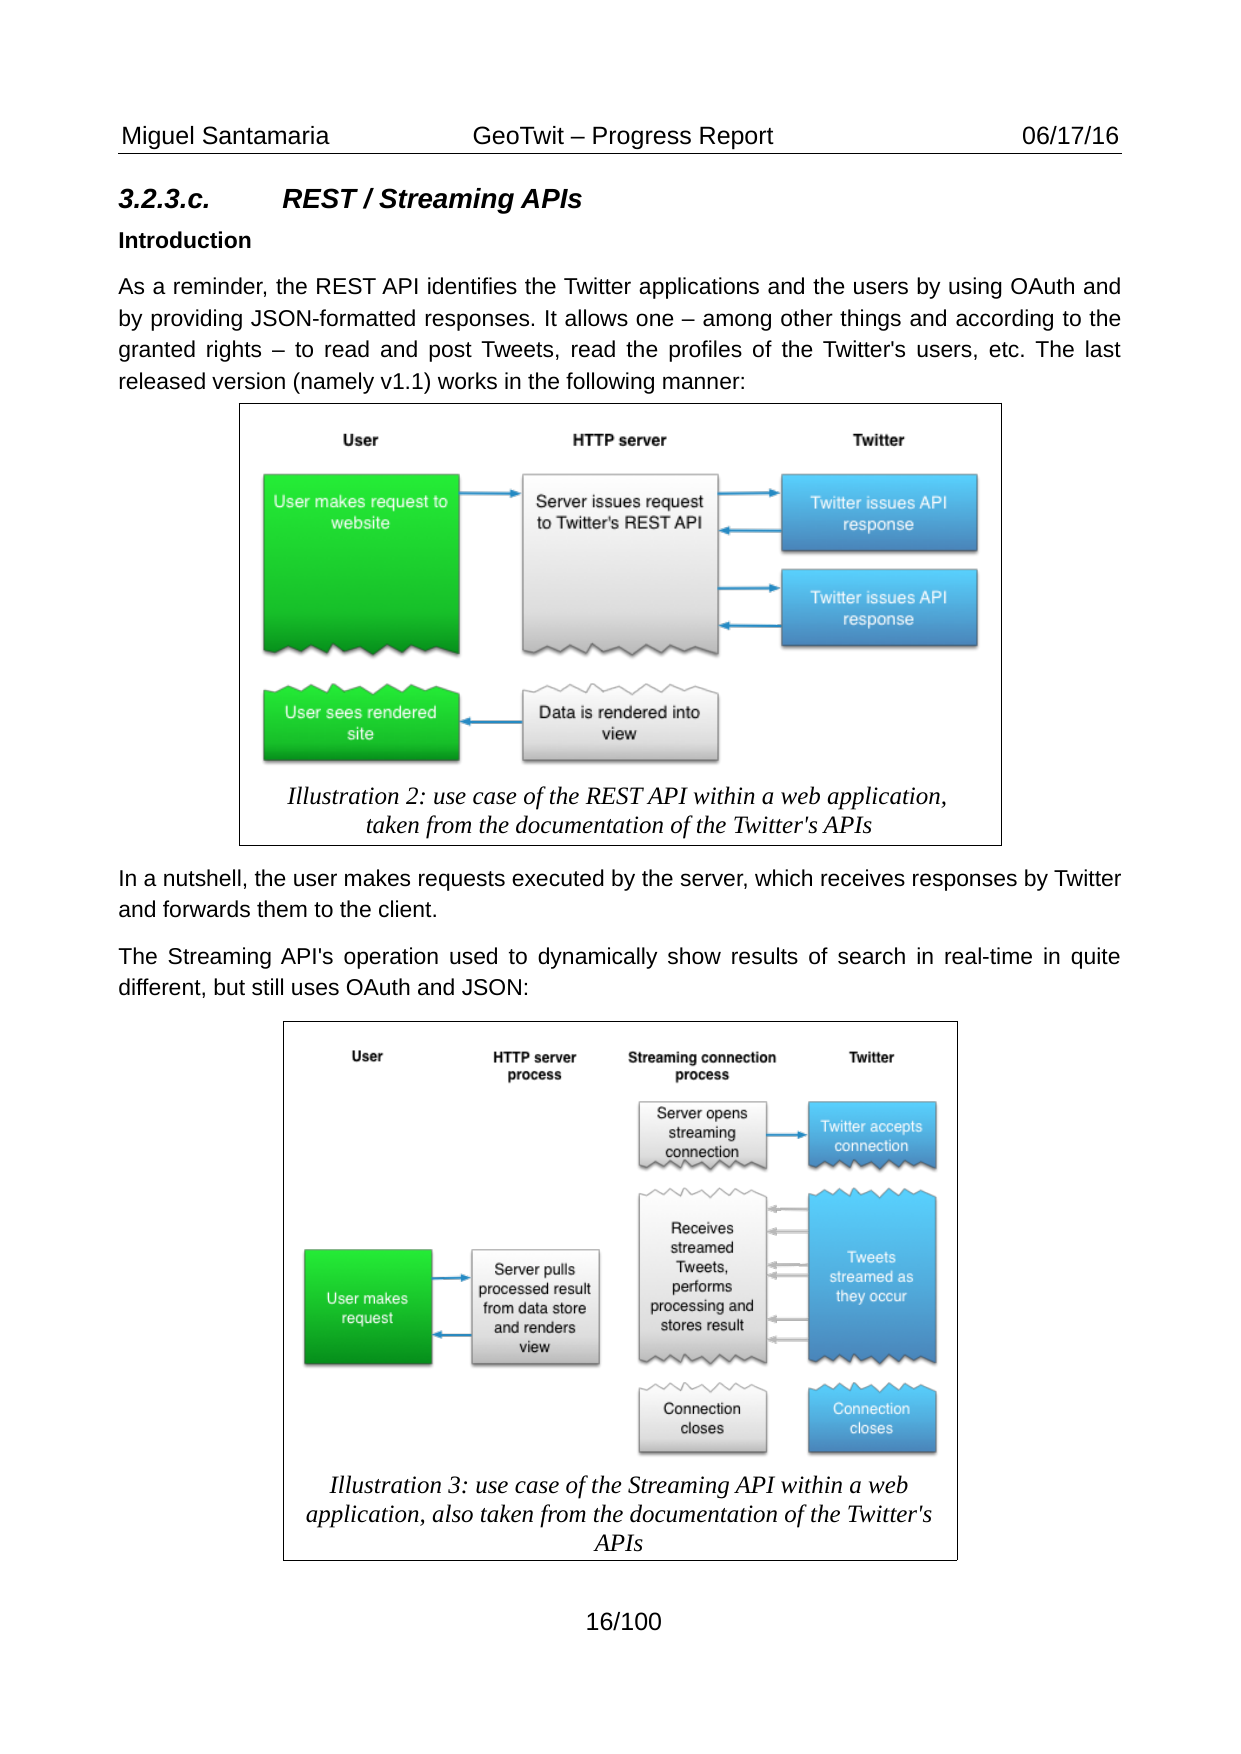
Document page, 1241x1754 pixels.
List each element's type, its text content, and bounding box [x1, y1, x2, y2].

text [284, 1022, 957, 1560]
subtitle REST / Streaming APIs [118, 182, 1122, 214]
text As a reminder, the REST API identifies the Twitter applications and the users by using OAuth and by providing JSON-formatted responses. It allows one – among other things and according to the granted rights – to read and post Tweets, read the profiles of the Twitter's users, etc. The last released version (namely v1.1) works in the following manner: [118, 273, 1122, 394]
picture [288, 1036, 952, 1471]
picture [245, 418, 995, 781]
text Introduction [118, 227, 1122, 253]
text The Streaming API's operation used to dynamically show results of search in real-time in quite different, but still uses OAuth and JSON: [118, 943, 1122, 1001]
text Illustration 3: use case of the Streaming API within a web application, also taken from the documentation of the Twitter's APIs [286, 1471, 954, 1556]
text In a nutshell, the user makes requests executed by the server, which receives responses by Twitter and forwards them to the client. [118, 404, 1122, 923]
text Illustration 2: use case of the REST API within a web application, taken from the documentation of the Twitter's APIs [242, 781, 999, 838]
